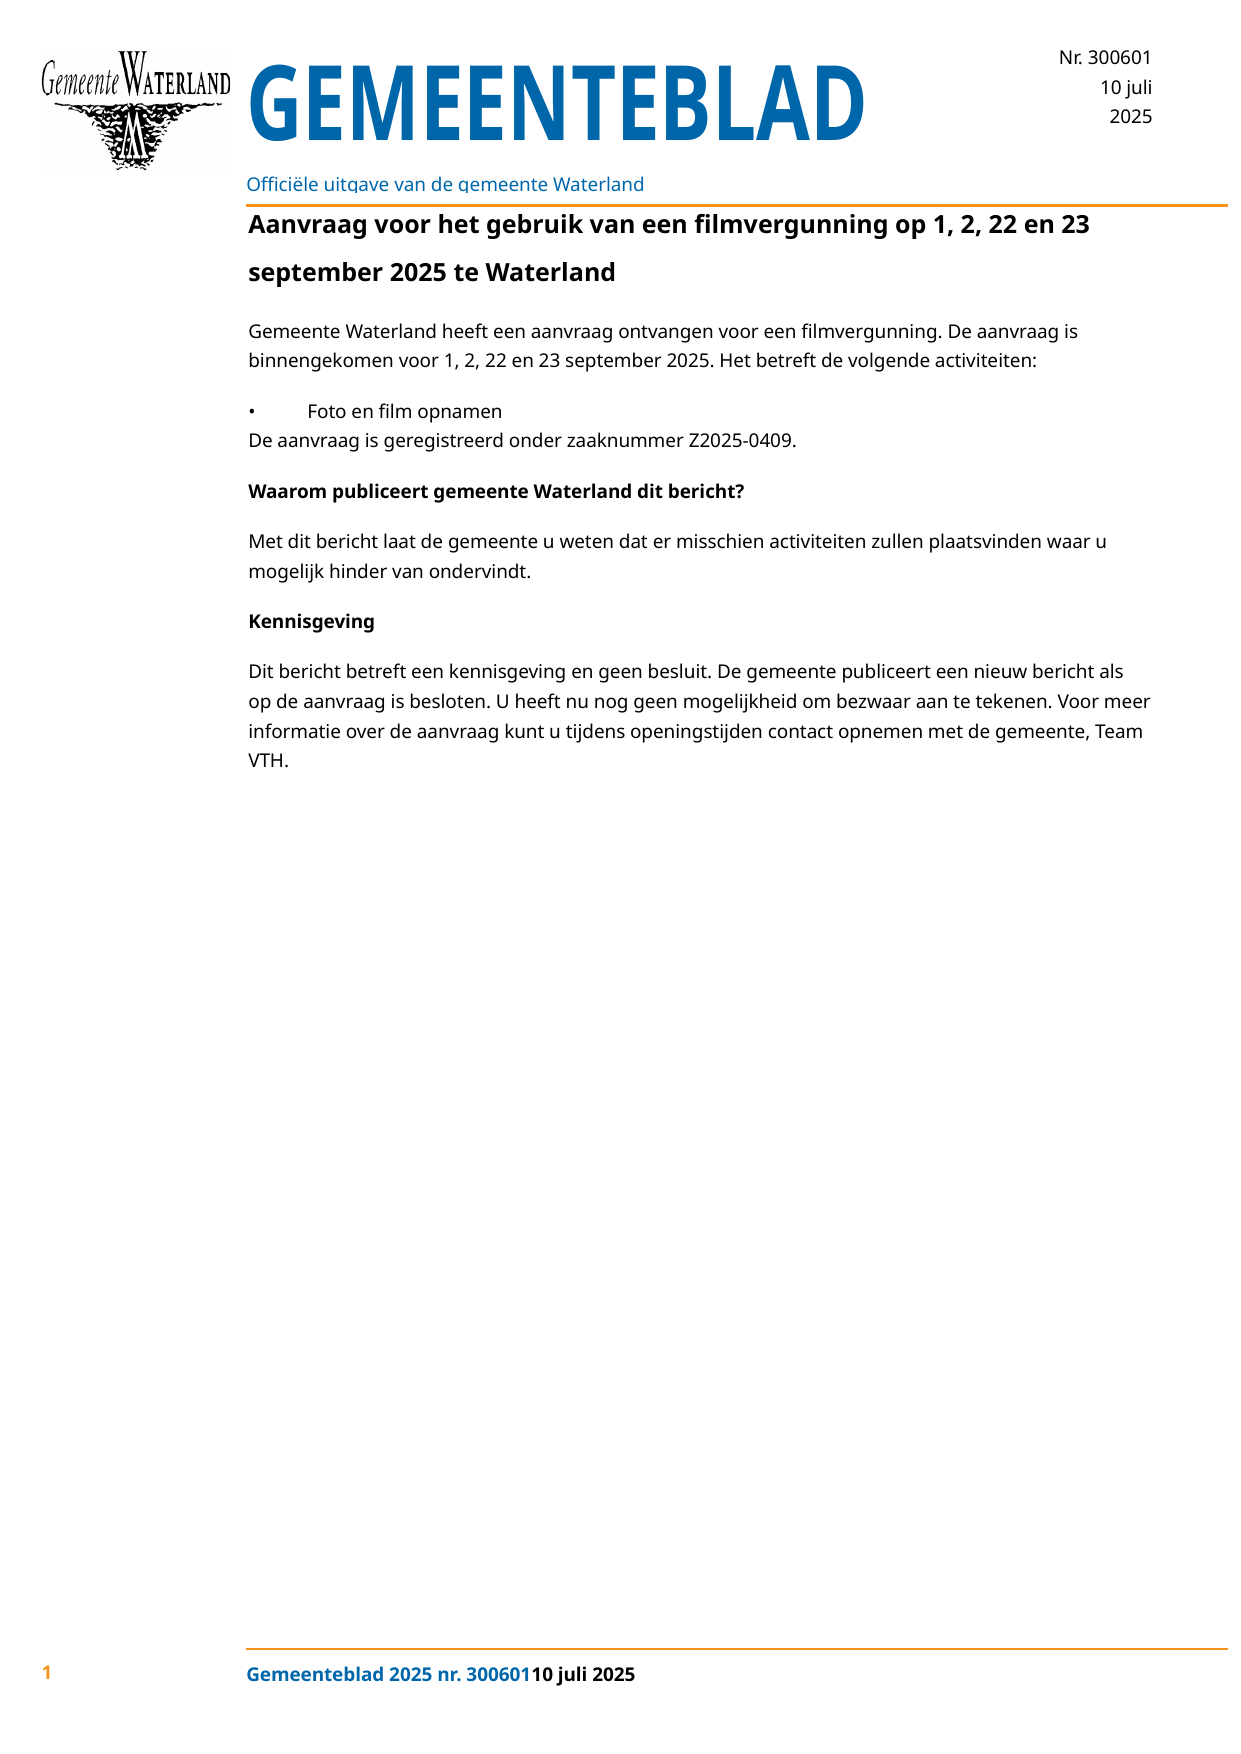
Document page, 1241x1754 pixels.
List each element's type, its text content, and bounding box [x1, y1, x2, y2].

text De aanvraag is geregistreerd onder zaaknummer Z2025-0409. [248, 427, 1152, 453]
text Met dit bericht laat de gemeente u weten dat er misschien activiteiten zullen plaatsvinden waar u mogelijk hinder van ondervindt. [248, 528, 1152, 584]
text Kennisgeving [248, 608, 1152, 634]
list Foto en film opnamen [248, 398, 1152, 424]
text Aanvraag voor het gebruik van een filmvergunning op 1, 2, 22 en 23 september 2025 te Waterland [248, 207, 1152, 288]
text Waarom publiceert gemeente Waterland dit bericht? [248, 478, 1152, 504]
text Dit bericht betreft een kennisgeving en geen besluit. De gemeente publiceert een nieuw bericht als op de aanvraag is besloten. U heeft nu nog geen mogelijkheid om bezwaar aan te tekenen. Voor meer informatie over de aanvraag kunt u tijdens openingstijden contact opnemen met de gemeente, Team VTH. [248, 659, 1152, 773]
text Gemeente Waterland heeft een aanvraag ontvangen voor een filmvergunning. De aanvraag is binnengekomen voor 1, 2, 22 en 23 september 2025. Het betreft de volgende activiteiten: [248, 318, 1152, 373]
picture [41, 47, 231, 172]
